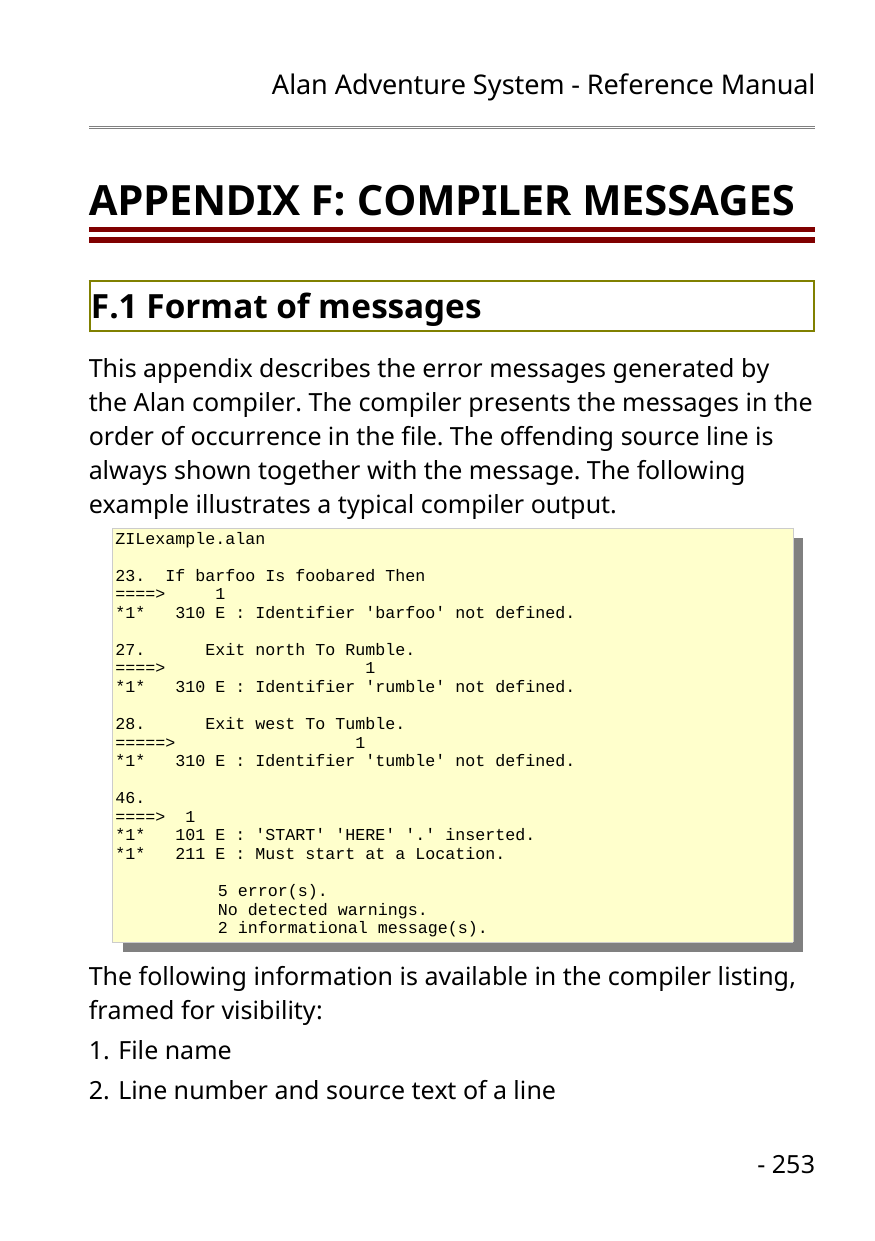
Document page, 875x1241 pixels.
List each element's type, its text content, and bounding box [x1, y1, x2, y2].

text ZILexample.alan 23. If barfoo Is foobared Then ====> 1 *1* 310 E : Identifier 'barfoo' not defined. 27. Exit north To Rumble. ====> 1 *1* 310 E : Identifier 'rumble' not defined. 28. Exit west To Tumble. =====> 1 *1* 310 E : Identifier 'tumble' not defined. 46. ====> 1 *1* 101 E : 'START' 'HERE' '.' inserted. *1* 211 E : Must start at a Location. 5 error(s). No detected warnings. 2 informational message(s). [113, 529, 793, 942]
text This appendix describes the error messages generated by the Alan compiler. The compiler presents the messages in the order of occurrence in the file. The offending source line is always shown together with the message. The follow­ing example illustrates a typical compiler output. [88, 351, 815, 521]
list File name [88, 1033, 815, 1067]
subtitle Compiler Messages [88, 171, 815, 243]
text The following information is available in the compiler listing, framed for visibility: [88, 959, 815, 1027]
list Line number and source text of a line [88, 1073, 815, 1107]
subtitle Format of messages [91, 282, 813, 330]
